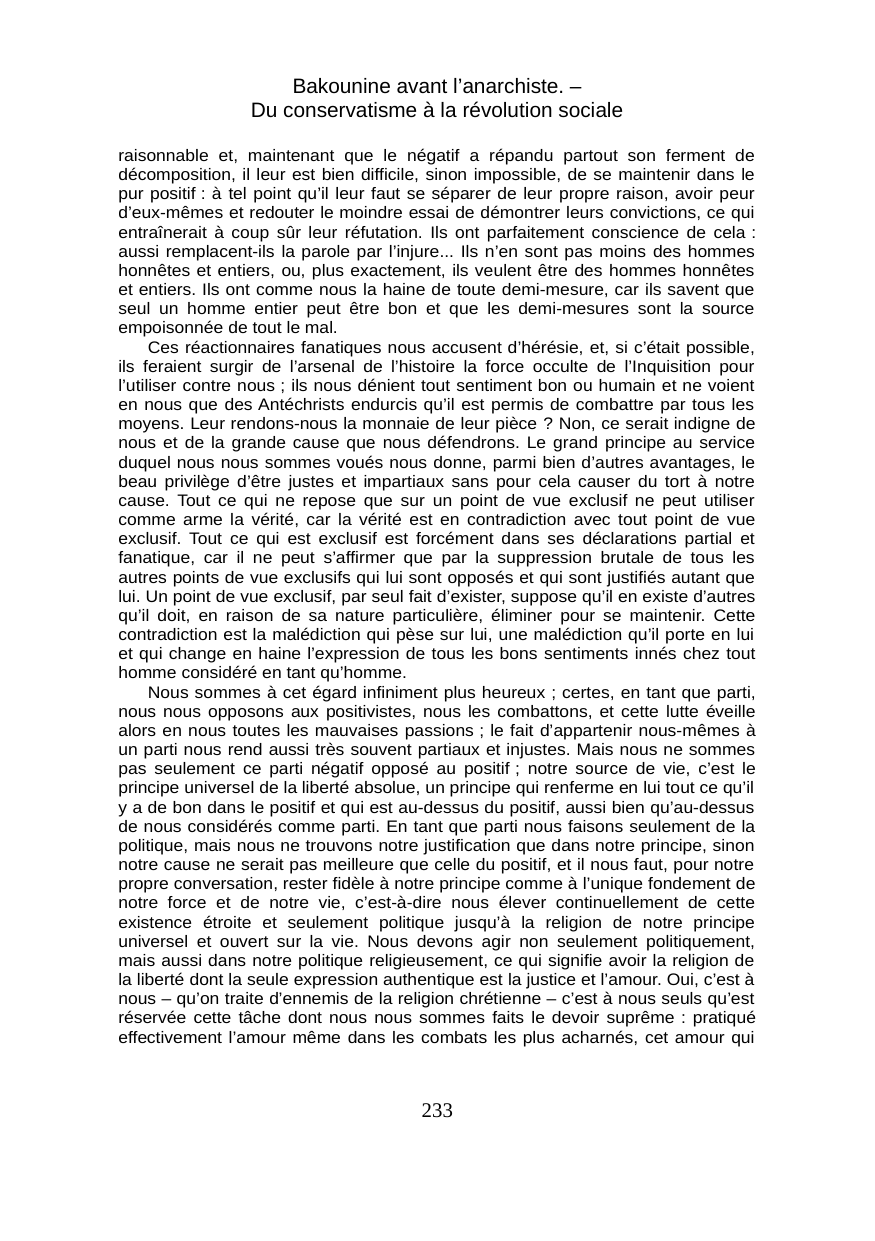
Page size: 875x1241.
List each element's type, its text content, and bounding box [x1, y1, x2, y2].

text raisonnable et, maintenant que le négatif a répandu partout son ferment de décomposition, il leur est bien difficile, sinon impossible, de se maintenir dans le pur positif : à tel point qu’il leur faut se séparer de leur propre raison, avoir peur d’eux-mêmes et redouter le moindre essai de démontrer leurs convictions, ce qui entraînerait à coup sûr leur réfutation. Ils ont parfaitement conscience de cela : aussi remplacent-ils la parole par l’injure... Ils n’en sont pas moins des hommes honnêtes et entiers, ou, plus exactement, ils veulent être des hommes honnêtes et entiers. Ils ont comme nous la haine de toute demi-mesure, car ils savent que seul un homme entier peut être bon et que les demi-mesures sont la source empoisonnée de tout le mal. [118, 146, 756, 337]
text Ces réactionnaires fanatiques nous accusent d’hérésie, et, si c’était possible, ils feraient surgir de l’arsenal de l’histoire la force occulte de l’Inquisition pour l’utiliser contre nous ; ils nous dénient tout sentiment bon ou humain et ne voient en nous que des Antéchrists endurcis qu’il est permis de combattre par tous les moyens. Leur rendons-nous la monnaie de leur pièce ? Non, ce serait indigne de nous et de la grande cause que nous défendrons. Le grand principe au service duquel nous nous sommes voués nous donne, parmi bien d’autres avantages, le beau privilège d’être justes et impartiaux sans pour cela causer du tort à notre cause. Tout ce qui ne repose que sur un point de vue exclusif ne peut utiliser comme arme la vérité, car la vérité est en contradiction avec tout point de vue exclusif. Tout ce qui est exclusif est forcément dans ses déclarations partial et fanatique, car il ne peut s’affirmer que par la suppression brutale de tous les autres points de vue exclusifs qui lui sont opposés et qui sont justifiés autant que lui. Un point de vue exclusif, par seul fait d’exister, suppose qu’il en existe d’autres qu’il doit, en raison de sa nature particulière, éliminer pour se maintenir. Cette contradiction est la malédiction qui pèse sur lui, une malédiction qu’il porte en lui et qui change en haine l’expression de tous les bons sentiments innés chez tout homme considéré en tant qu’homme. [118, 337, 756, 682]
text Nous sommes à cet égard infiniment plus heureux ; certes, en tant que parti, nous nous opposons aux positivistes, nous les combattons, et cette lutte éveille alors en nous toutes les mauvaises passions ; le fait d’appartenir nous-mêmes à un parti nous rend aussi très souvent partiaux et injustes. Mais nous ne sommes pas seulement ce parti négatif opposé au positif ; notre source de vie, c’est le principe universel de la liberté absolue, un principe qui renferme en lui tout ce qu’il y a de bon dans le positif et qui est au-dessus du positif, aussi bien qu’au-dessus de nous considérés comme parti. En tant que parti nous faisons seulement de la politique, mais nous ne trouvons notre justification que dans notre principe, sinon notre cause ne serait pas meilleure que celle du positif, et il nous faut, pour notre propre conversation, rester fidèle à notre principe comme à l’unique fondement de notre force et de notre vie, c’est-à-dire nous élever continuellement de cette existence étroite et seulement politique jusqu’à la religion de notre principe universel et ouvert sur la vie. Nous devons agir non seulement politiquement, mais aussi dans notre politique religieusement, ce qui signifie avoir la religion de la liberté dont la seule expression authentique est la justice et l’amour. Oui, c’est à nous – qu’on traite d’ennemis de la religion chrétienne – c’est à nous seuls qu’est réservée cette tâche dont nous nous sommes faits le devoir suprême : pratiqué effectivement l’amour même dans les combats les plus acharnés, cet amour qui [118, 682, 756, 1047]
